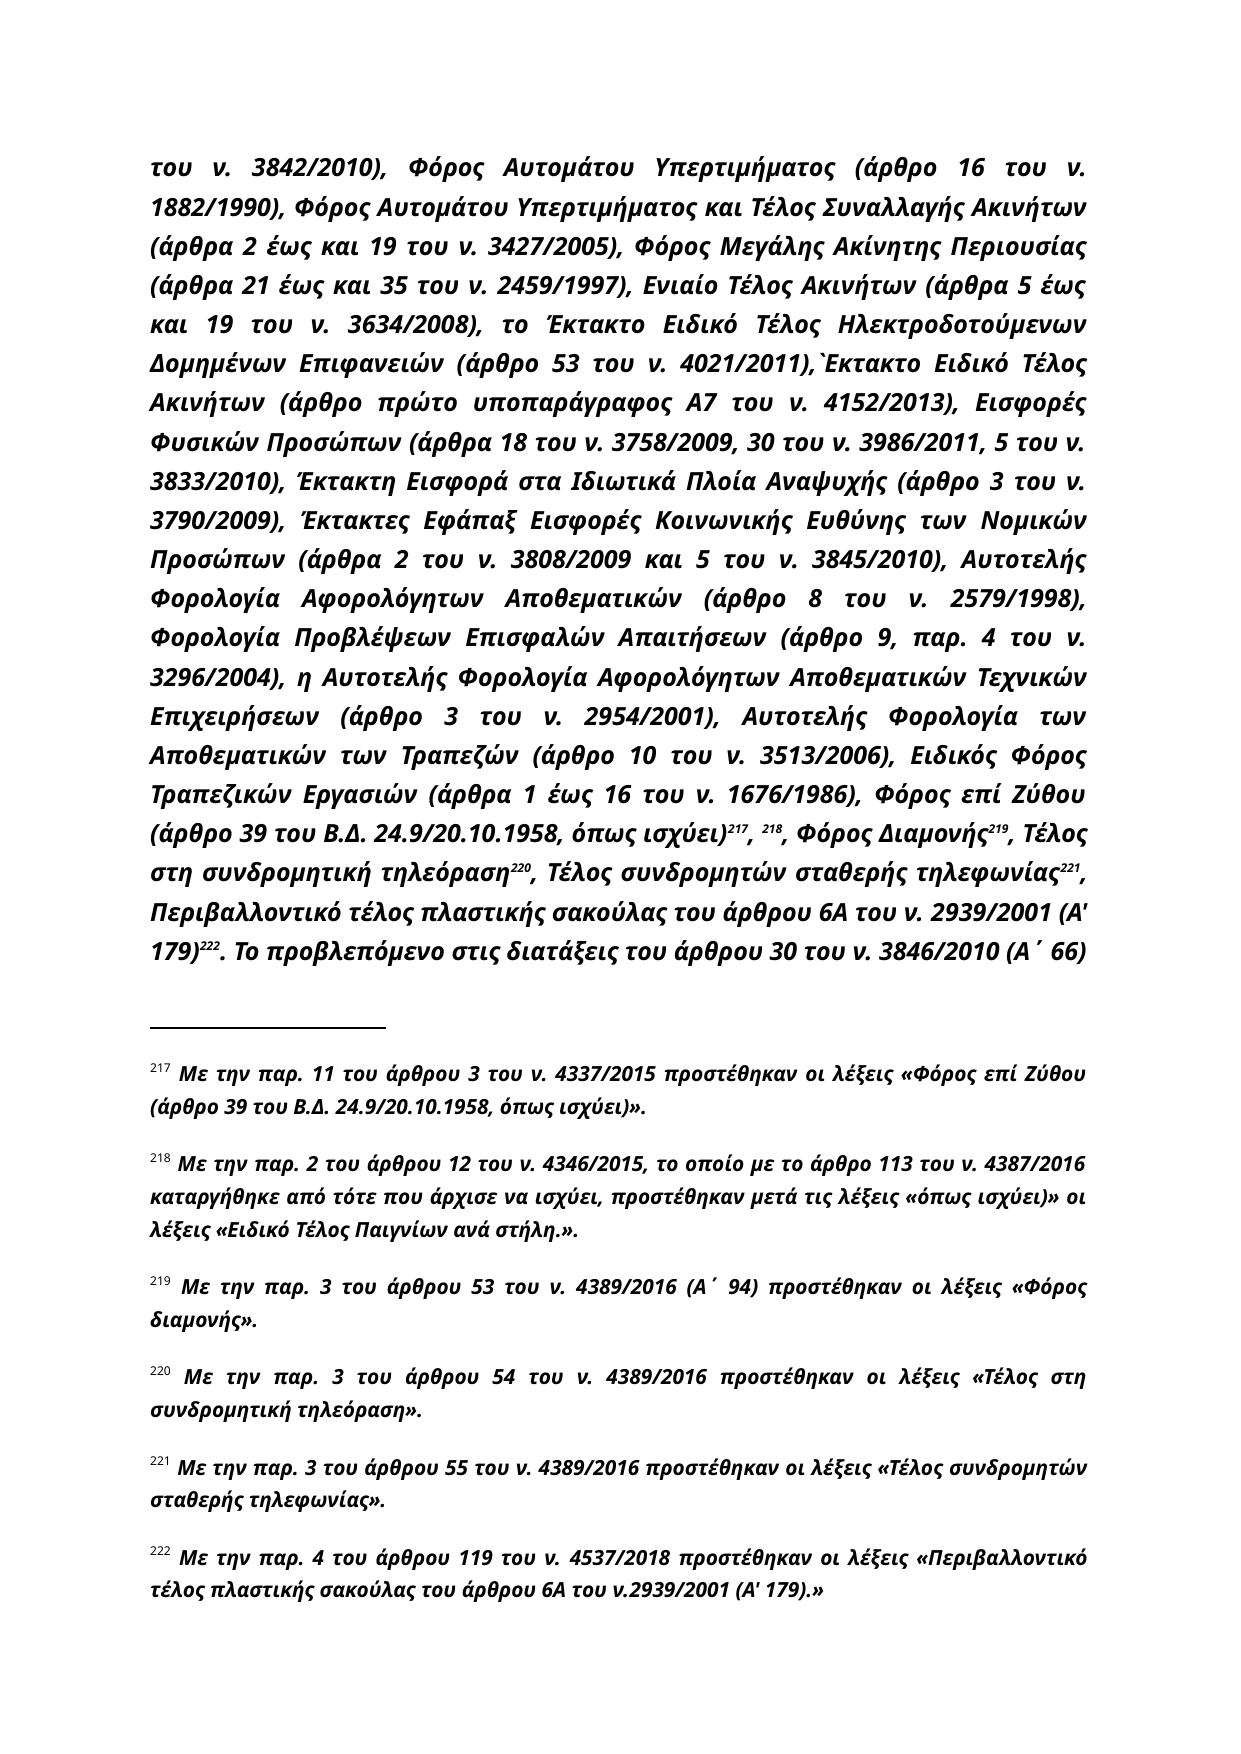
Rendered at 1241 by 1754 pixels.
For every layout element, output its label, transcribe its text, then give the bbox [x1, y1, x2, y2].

text Με την παρ. 3 του άρθρου 55 του ν. 4389/2016 προστέθηκαν οι λέξεις «Τέλος συνδρομητών σταθερής τηλεφωνίας». [150, 1453, 1090, 1514]
text του ν. 3842/2010), Φόρος Αυτομάτου Υπερτιμήματος (άρθρο 16 του ν. 1882/1990), Φόρος Αυτομάτου Υπερτιμήματος και Τέλος Συναλλαγής Ακινήτων (άρθρα 2 έως και 19 του ν. 3427/2005), Φόρος Μεγάλης Ακίνητης Περιουσίας (άρθρα 21 έως και 35 του ν. 2459/1997), Ενιαίο Τέλος Ακινήτων (άρθρα 5 έως και 19 του ν. 3634/2008), το Έκτακτο Ειδικό Τέλος Ηλεκτροδοτούμενων Δομημένων Επιφανειών (άρθρο 53 του ν. 4021/2011),`Εκτακτο Ειδικό Τέλος Ακινήτων (άρθρο πρώτο υποπαράγραφος Α7 του ν. 4152/2013), Εισφορές Φυσικών Προσώπων (άρθρα 18 του ν. 3758/2009, 30 του ν. 3986/2011, 5 του ν. 3833/2010), Έκτακτη Εισφορά στα Ιδιωτικά Πλοία Αναψυχής (άρθρο 3 του ν. 3790/2009), Έκτακτες Εφάπαξ Εισφορές Κοινωνικής Ευθύνης των Νομικών Προσώπων (άρθρα 2 του ν. 3808/2009 και 5 του ν. 3845/2010), Αυτοτελής Φορολογία Αφορολόγητων Αποθεματικών (άρθρο 8 του ν. 2579/1998), Φορολογία Προβλέψεων Επισφαλών Απαιτήσεων (άρθρο 9, παρ. 4 του ν. 3296/2004), η Αυτοτελής Φορολογία Αφορολόγητων Αποθεματικών Τεχνικών Επιχειρήσεων (άρθρο 3 του ν. 2954/2001), Αυτοτελής Φορολογία των Αποθεματικών των Τραπεζών (άρθρο 10 του ν. 3513/2006), Ειδικός Φόρος Τραπεζικών Εργασιών (άρθρα 1 έως 16 του ν. 1676/1986), Φόρος επί Ζύθου (άρθρο 39 του Β.Δ. 24.9/20.10.1958, όπως ισχύει), , Φόρος Διαμονής, Τέλος στη συνδρομητική τηλεόραση, Τέλος συνδρομητών σταθερής τηλεφωνίας, Περιβαλλοντικό τέλος πλαστικής σακούλας του άρθρου 6Α του ν. 2939/2001 (Α' 179). Το προβλεπόμενο στις διατάξεις του άρθρου 30 του ν. 3846/2010 (Α΄ 66) [150, 150, 1090, 967]
text Με την παρ. 4 του άρθρου 119 του ν. 4537/2018 προστέθηκαν οι λέξεις «Περιβαλλοντικό τέλος πλαστικής σακούλας του άρθρου 6Α του ν.2939/2001 (Α' 179).» [150, 1543, 1090, 1604]
text Με την παρ. 3 του άρθρου 54 του ν. 4389/2016 προστέθηκαν οι λέξεις «Τέλος στη συνδρομητική τηλεόραση». [150, 1362, 1090, 1423]
text Με την παρ. 11 του άρθρου 3 του ν. 4337/2015 προστέθηκαν οι λέξεις «Φόρος επί Ζύθου (άρθρο 39 του Β.Δ. 24.9/20.10.1958, όπως ισχύει)». [150, 1059, 1090, 1120]
text Με την παρ. 2 του άρθρου 12 του ν. 4346/2015, το οποίο με το άρθρο 113 του ν. 4387/2016 καταργήθηκε από τότε που άρχισε να ισχύει, προστέθηκαν μετά τις λέξεις «όπως ισχύει)» οι λέξεις «Ειδικό Τέλος Παιγνίων ανά στήλη.». [150, 1149, 1090, 1243]
text Με την παρ. 3 του άρθρου 53 του ν. 4389/2016 (Α΄ 94) προστέθηκαν οι λέξεις «Φόρος διαμονής». [150, 1272, 1090, 1333]
